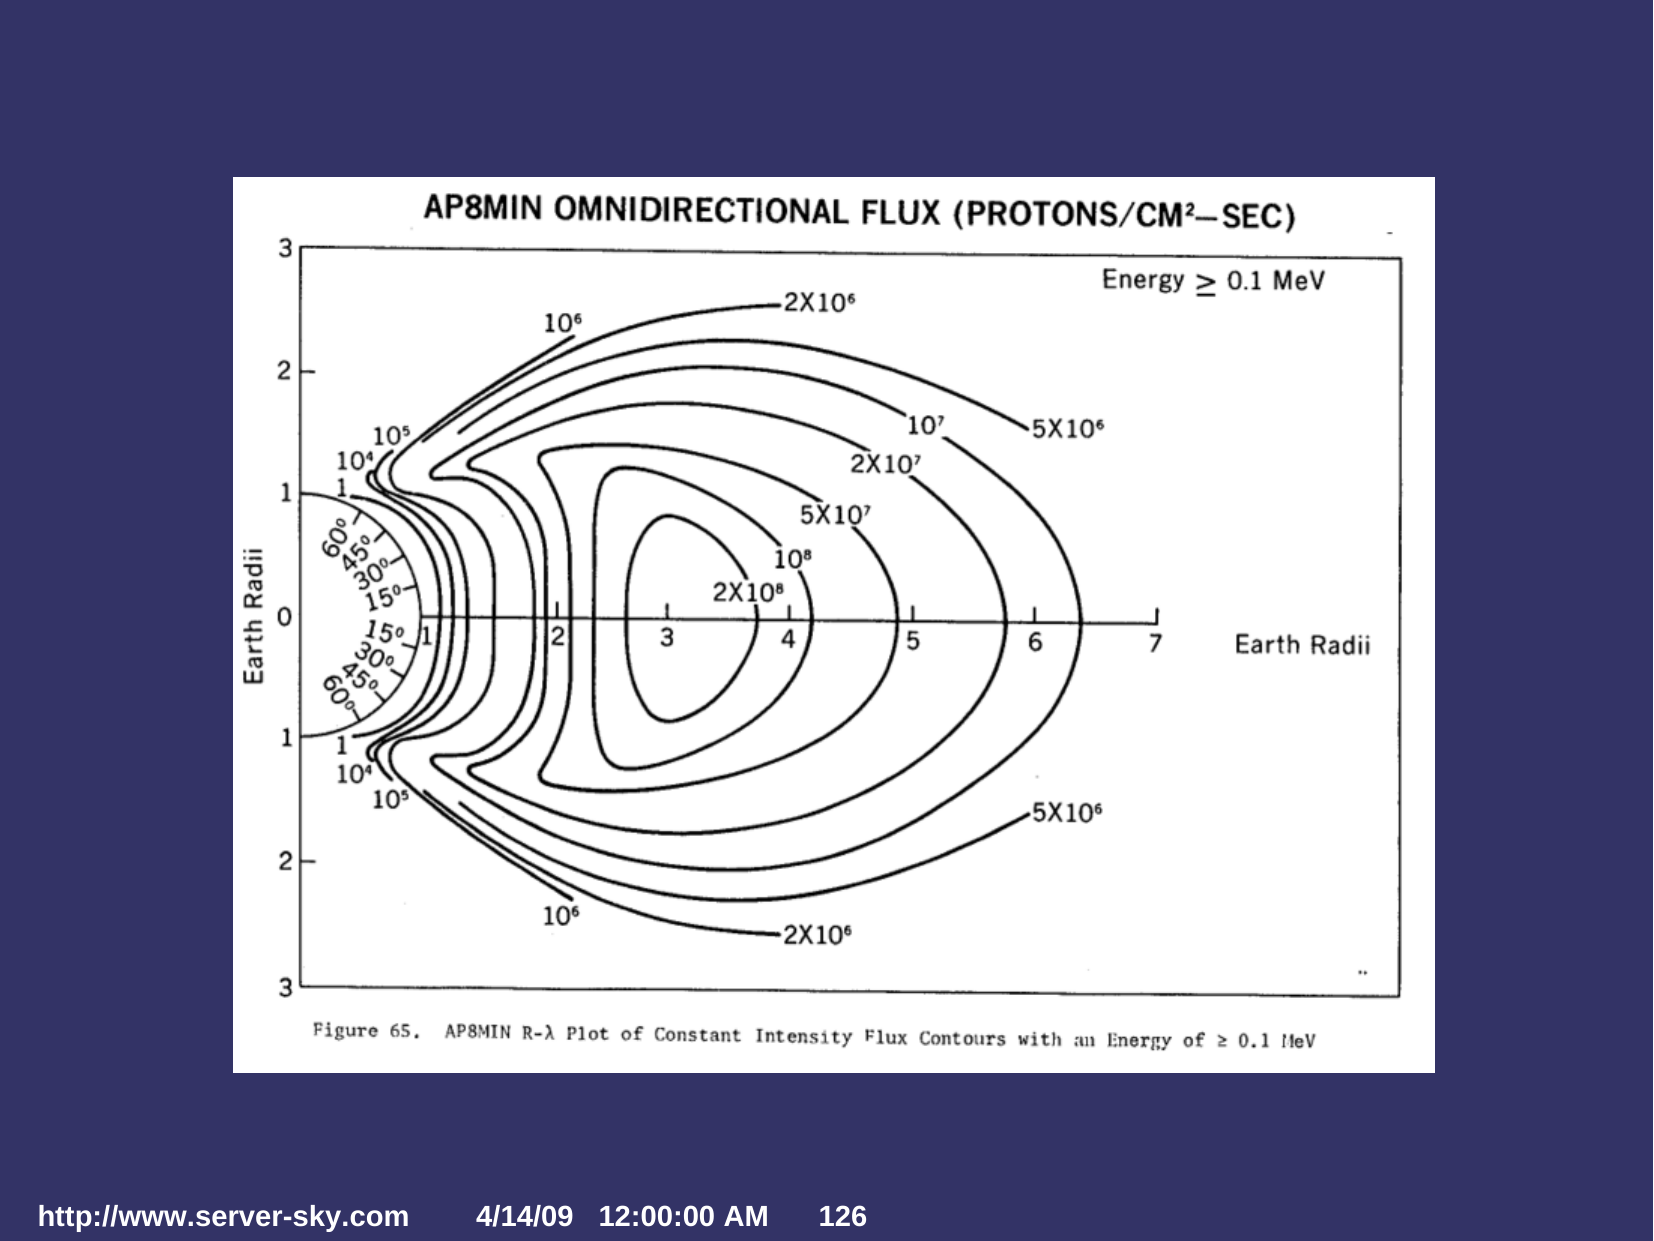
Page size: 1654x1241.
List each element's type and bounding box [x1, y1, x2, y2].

picture [233, 177, 1435, 1073]
